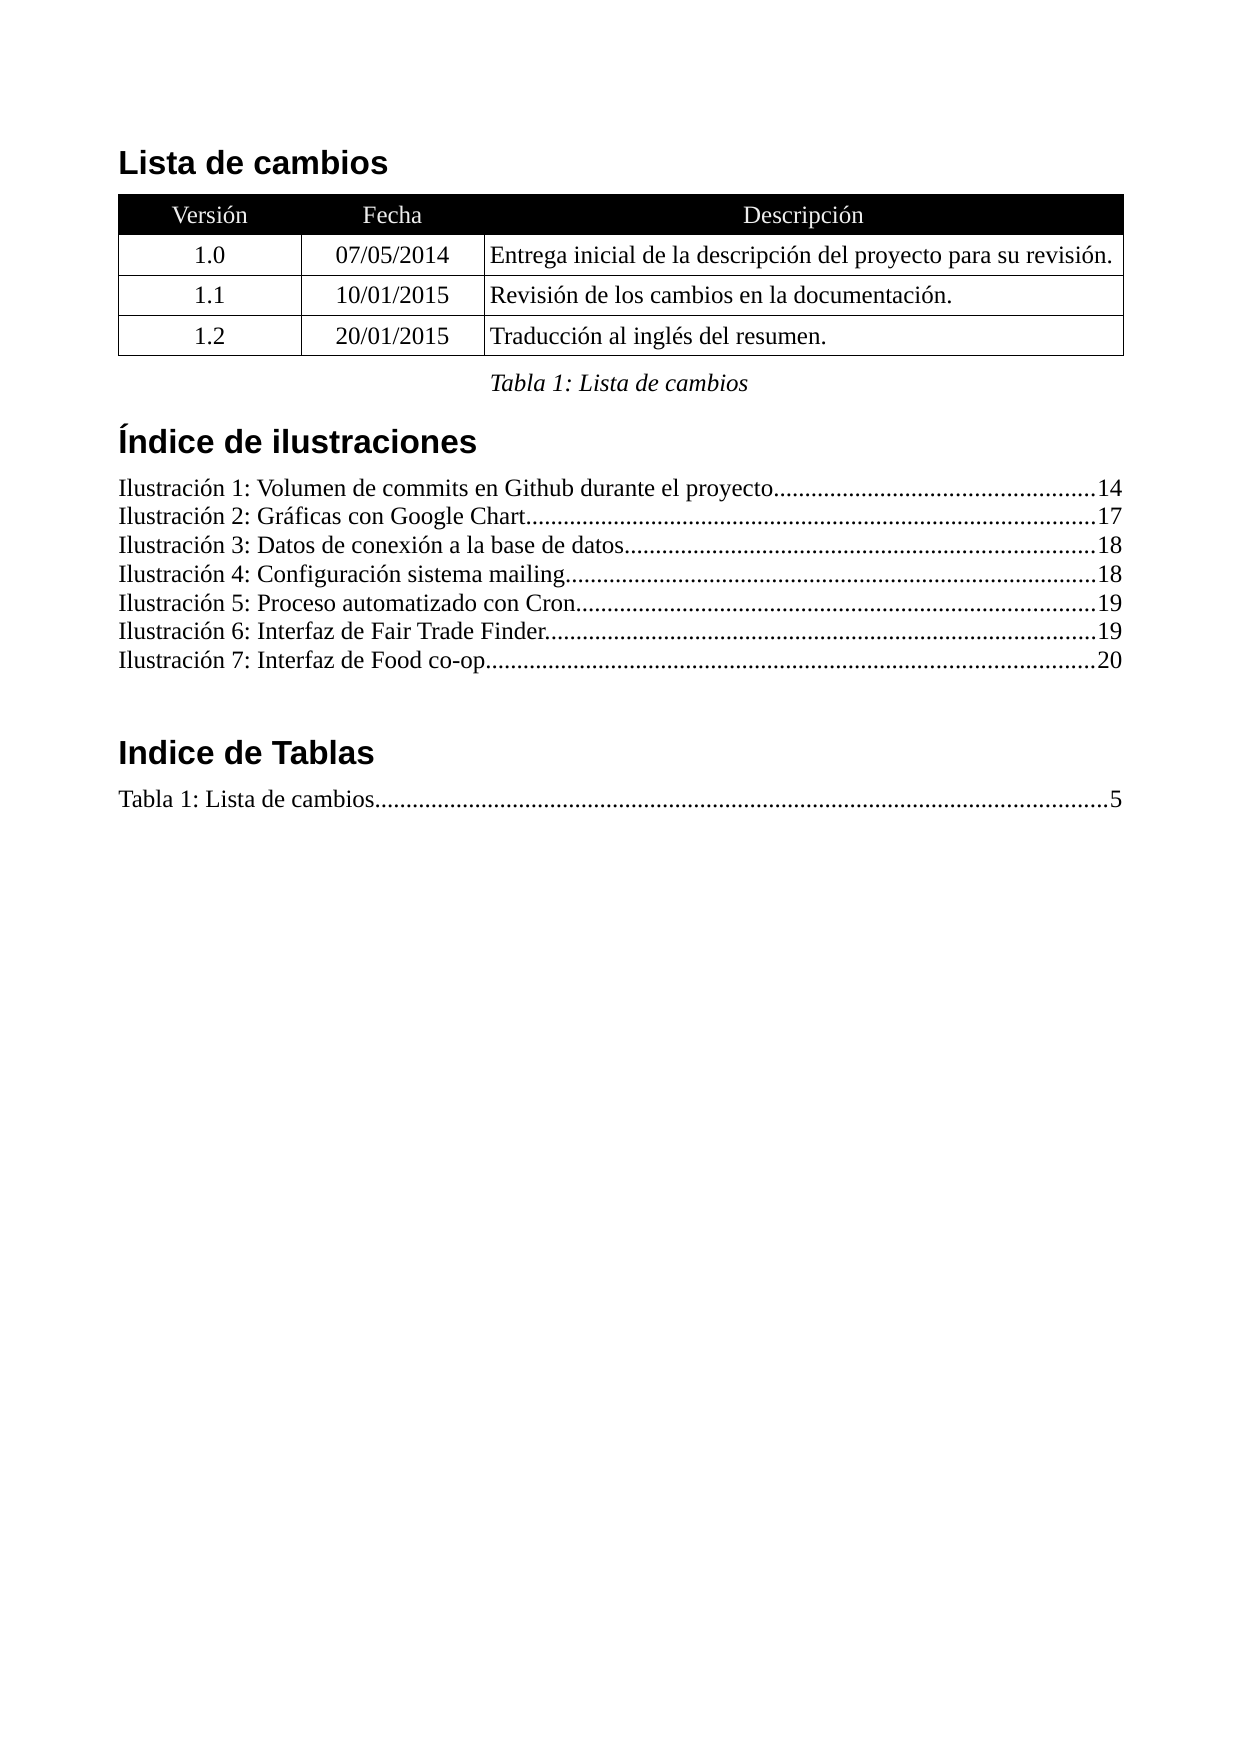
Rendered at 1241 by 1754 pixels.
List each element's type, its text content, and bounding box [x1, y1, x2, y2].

text Ilustración 5: Proceso automatizado con Cron 19 [118, 588, 1122, 616]
table_cell Entrega inicial de la descripción del proyecto para su revisión. [485, 235, 1123, 275]
table_cell Revisión de los cambios en la documentación. [485, 276, 1123, 315]
text Ilustración 2: Gráficas con Google Chart 17 [118, 501, 1122, 530]
table_header Descripción [485, 195, 1123, 234]
text Ilustración 4: Configuración sistema mailing. 18 [118, 559, 1122, 588]
text Ilustración 1: Volumen de commits en Github durante el proyecto. 14 [118, 473, 1122, 501]
table_header Fecha [302, 195, 484, 234]
subtitle Índice de ilustraciones [118, 422, 1122, 460]
subtitle Indice de Tablas [118, 733, 1122, 772]
table_cell 10/01/2015 [302, 276, 484, 315]
text Ilustración 3: Datos de conexión a la base de datos. 18 [118, 530, 1122, 559]
table_cell 20/01/2015 [302, 316, 484, 355]
table_cell 1.0 [119, 235, 301, 275]
table_header Versión [119, 195, 301, 234]
table_cell Traducción al inglés del resumen. [485, 316, 1123, 355]
table_cell 1.2 [119, 316, 301, 355]
table_cell 1.1 [119, 276, 301, 315]
text Ilustración 6: Interfaz de Fair Trade Finder. 19 [118, 616, 1122, 645]
table_cell 07/05/2014 [302, 235, 484, 275]
subtitle Lista de cambios [118, 143, 1122, 182]
text Tabla 1: Lista de cambios [118, 368, 1122, 397]
text Ilustración 7: Interfaz de Food co-op. 20 [118, 645, 1122, 674]
text Tabla 1: Lista de cambios 5 [118, 784, 1122, 813]
